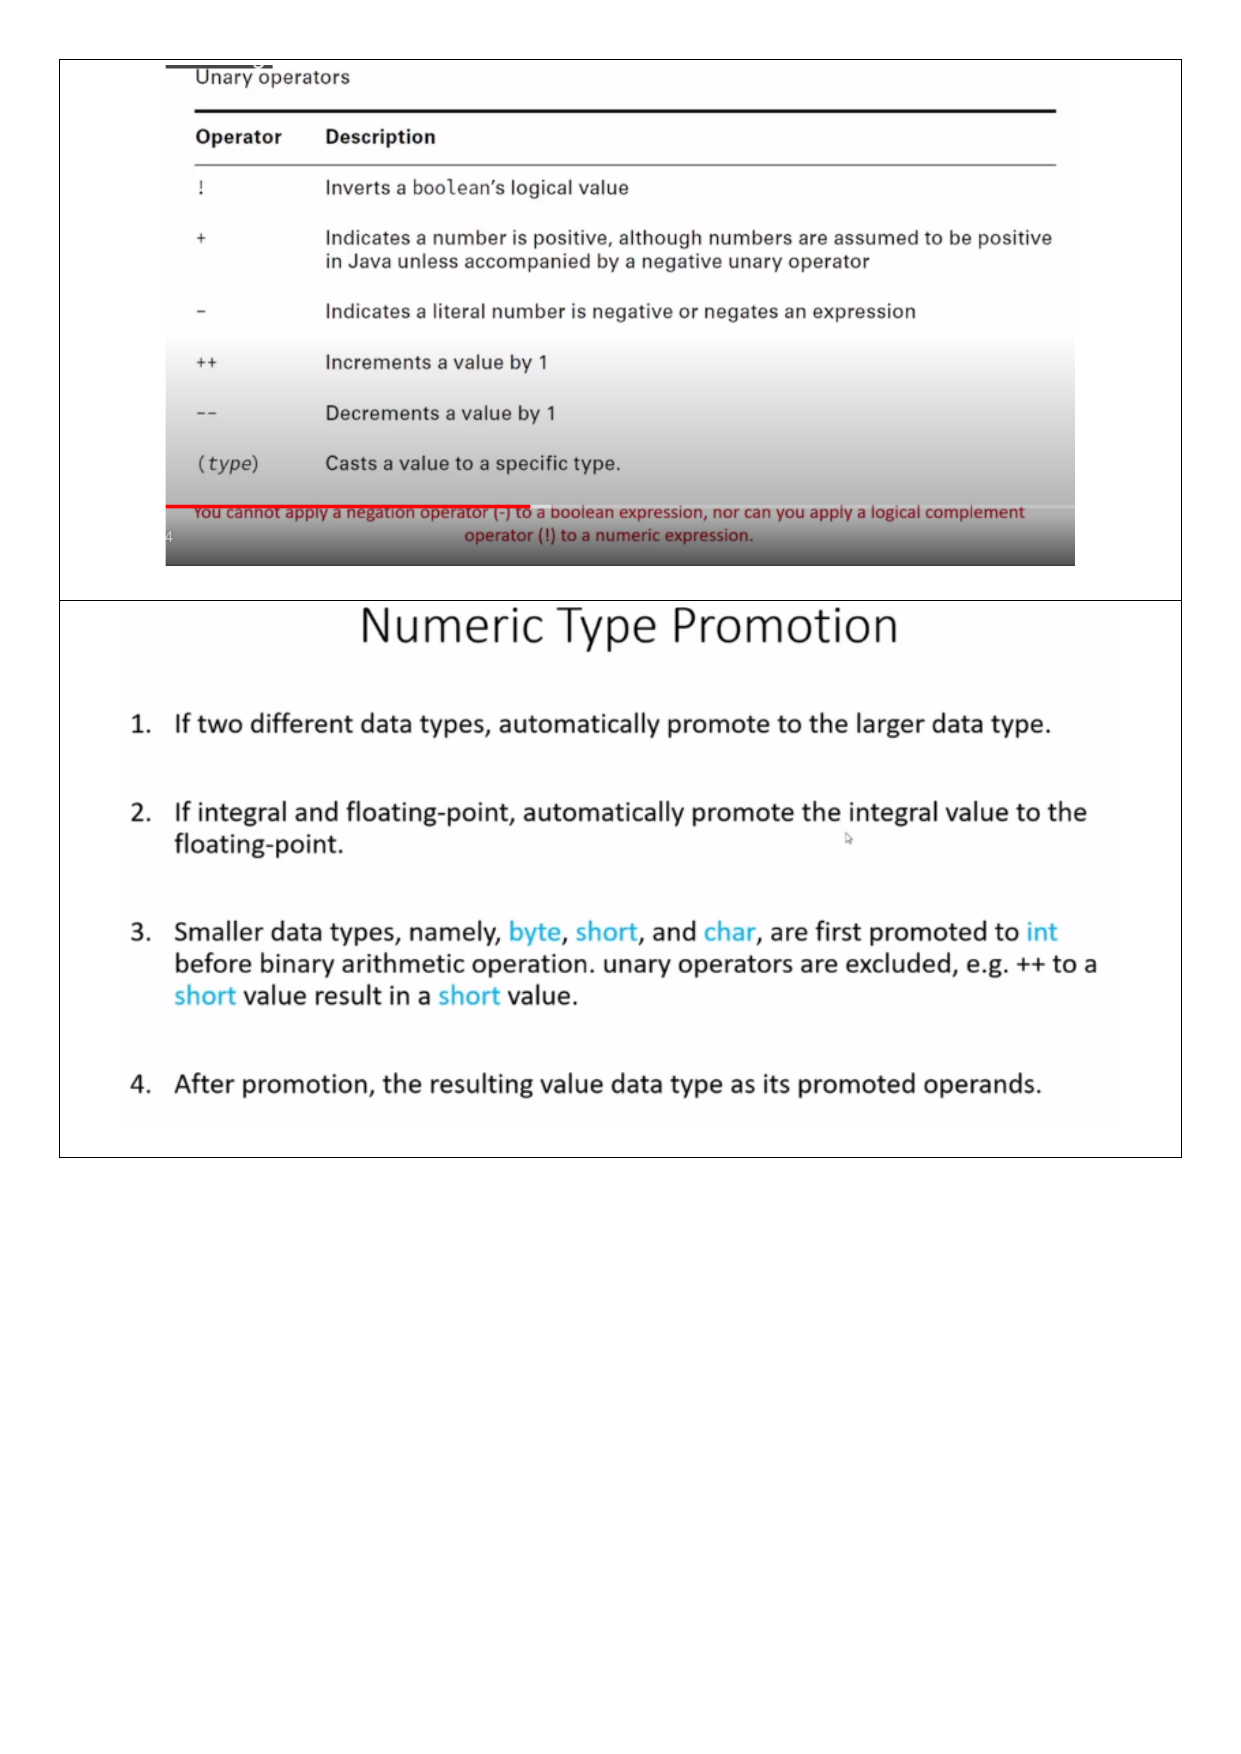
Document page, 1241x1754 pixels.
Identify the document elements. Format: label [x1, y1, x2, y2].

table_cell [60, 601, 1181, 1157]
picture [165, 65, 1075, 566]
picture [125, 607, 1115, 1123]
table_cell [60, 60, 1181, 600]
